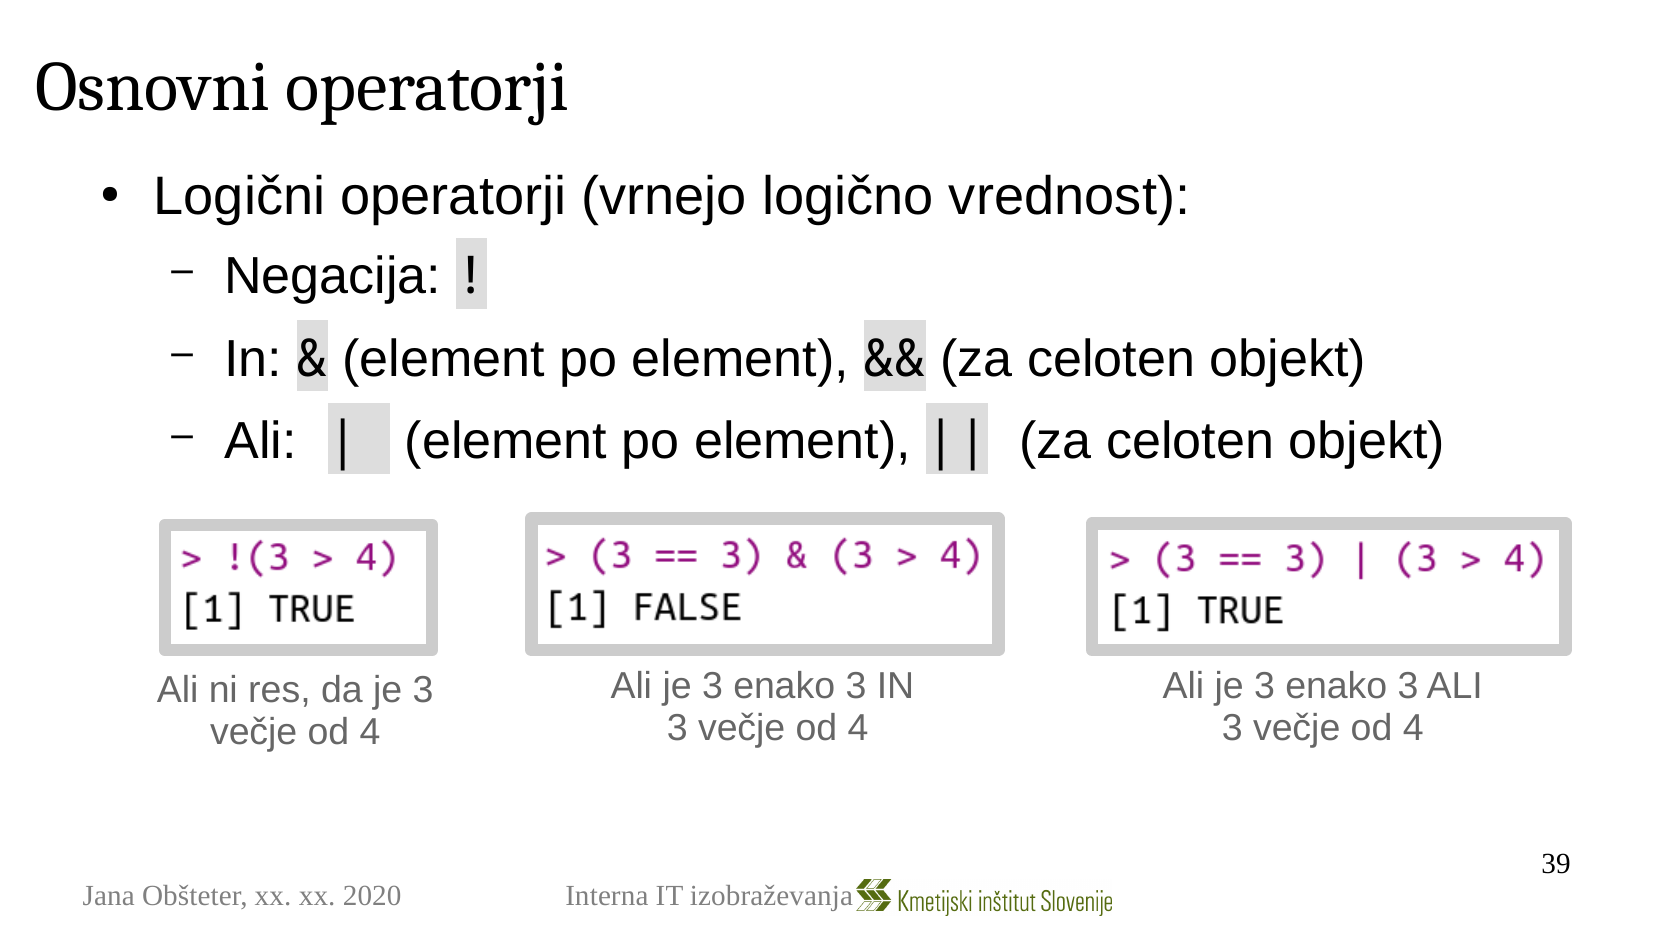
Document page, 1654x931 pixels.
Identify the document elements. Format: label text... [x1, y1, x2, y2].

text_box Ali je 3 enako 3 ALI 3 večje od 4 [1086, 657, 1560, 756]
text_box Ali je 3 enako 3 IN 3 večje od 4 [531, 657, 1004, 756]
text_box Ali ni res, da je 3 večje od 4 [141, 661, 449, 761]
picture [856, 879, 1112, 916]
picture [537, 525, 993, 644]
title Osnovni operatorji [35, 21, 1524, 154]
list Logični operatorji (vrnejo logično vrednost): Negacija: ! In: & (element po element), && (za celoten objekt) Ali: | (element po element), || (za celoten objekt) [82, 165, 1619, 827]
picture [1098, 529, 1560, 644]
picture [171, 531, 426, 644]
